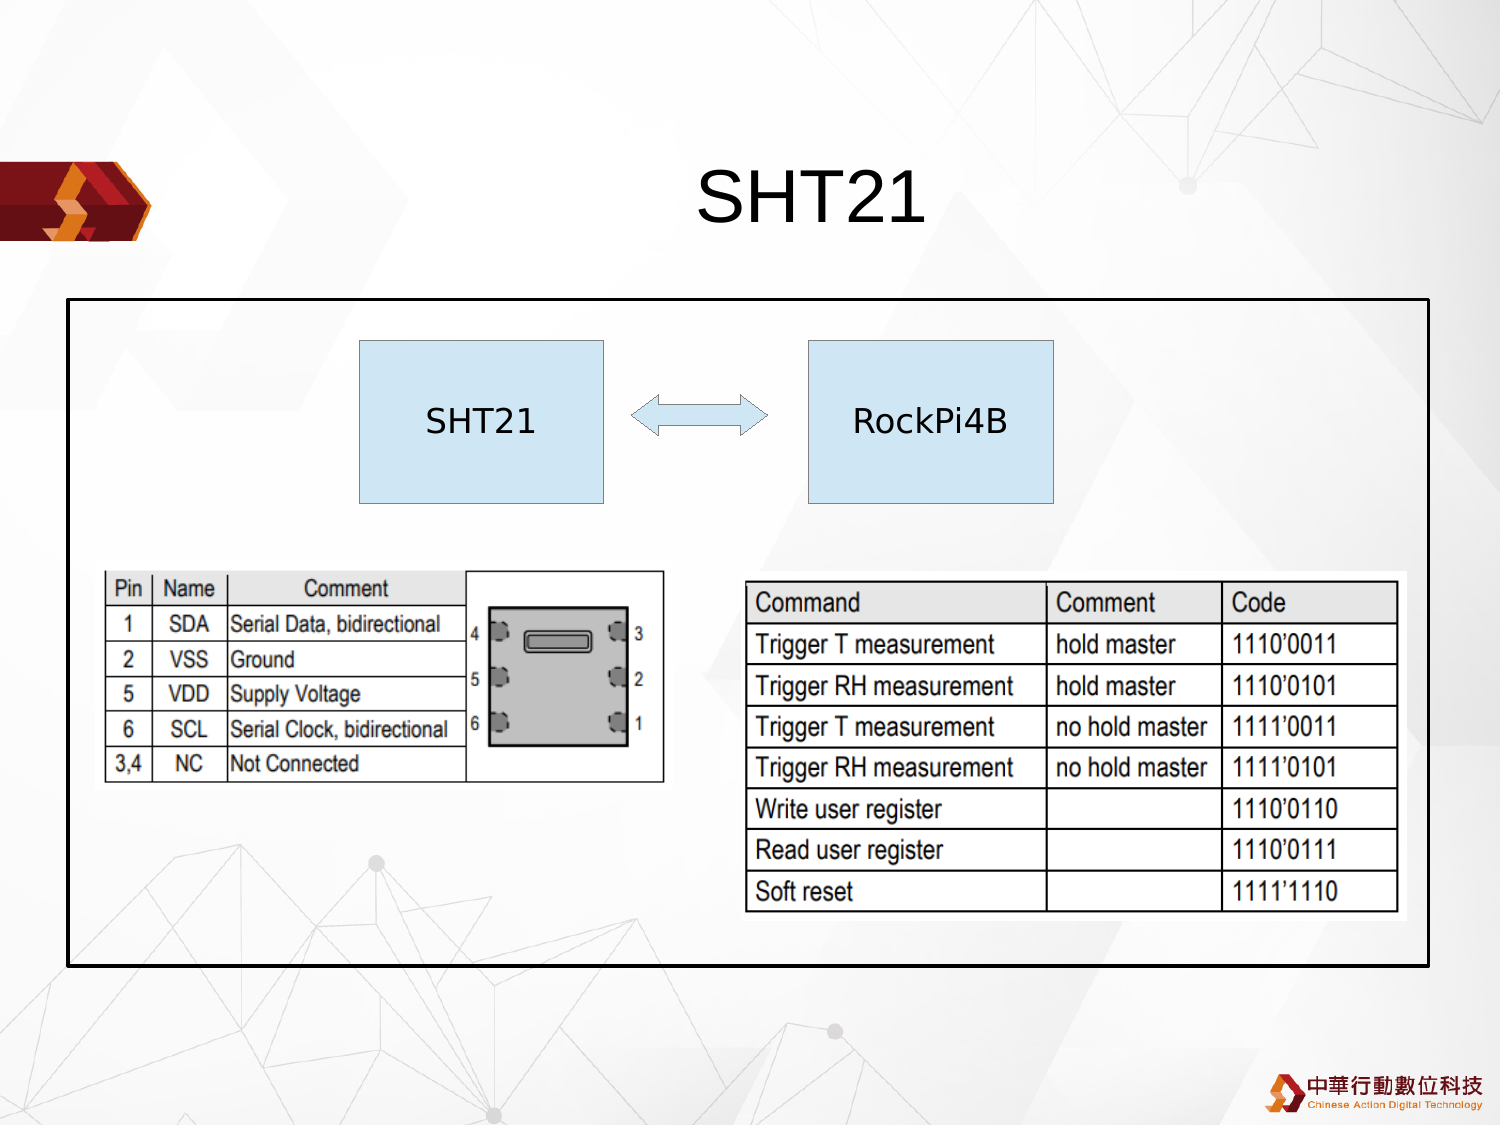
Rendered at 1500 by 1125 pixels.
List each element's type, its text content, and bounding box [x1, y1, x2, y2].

text_box SHT21 [359, 340, 604, 504]
text_box [631, 394, 768, 436]
title SHT21 [118, 112, 1500, 281]
text_box RockPi4B [808, 340, 1054, 504]
picture [0, 0, 1500, 1125]
